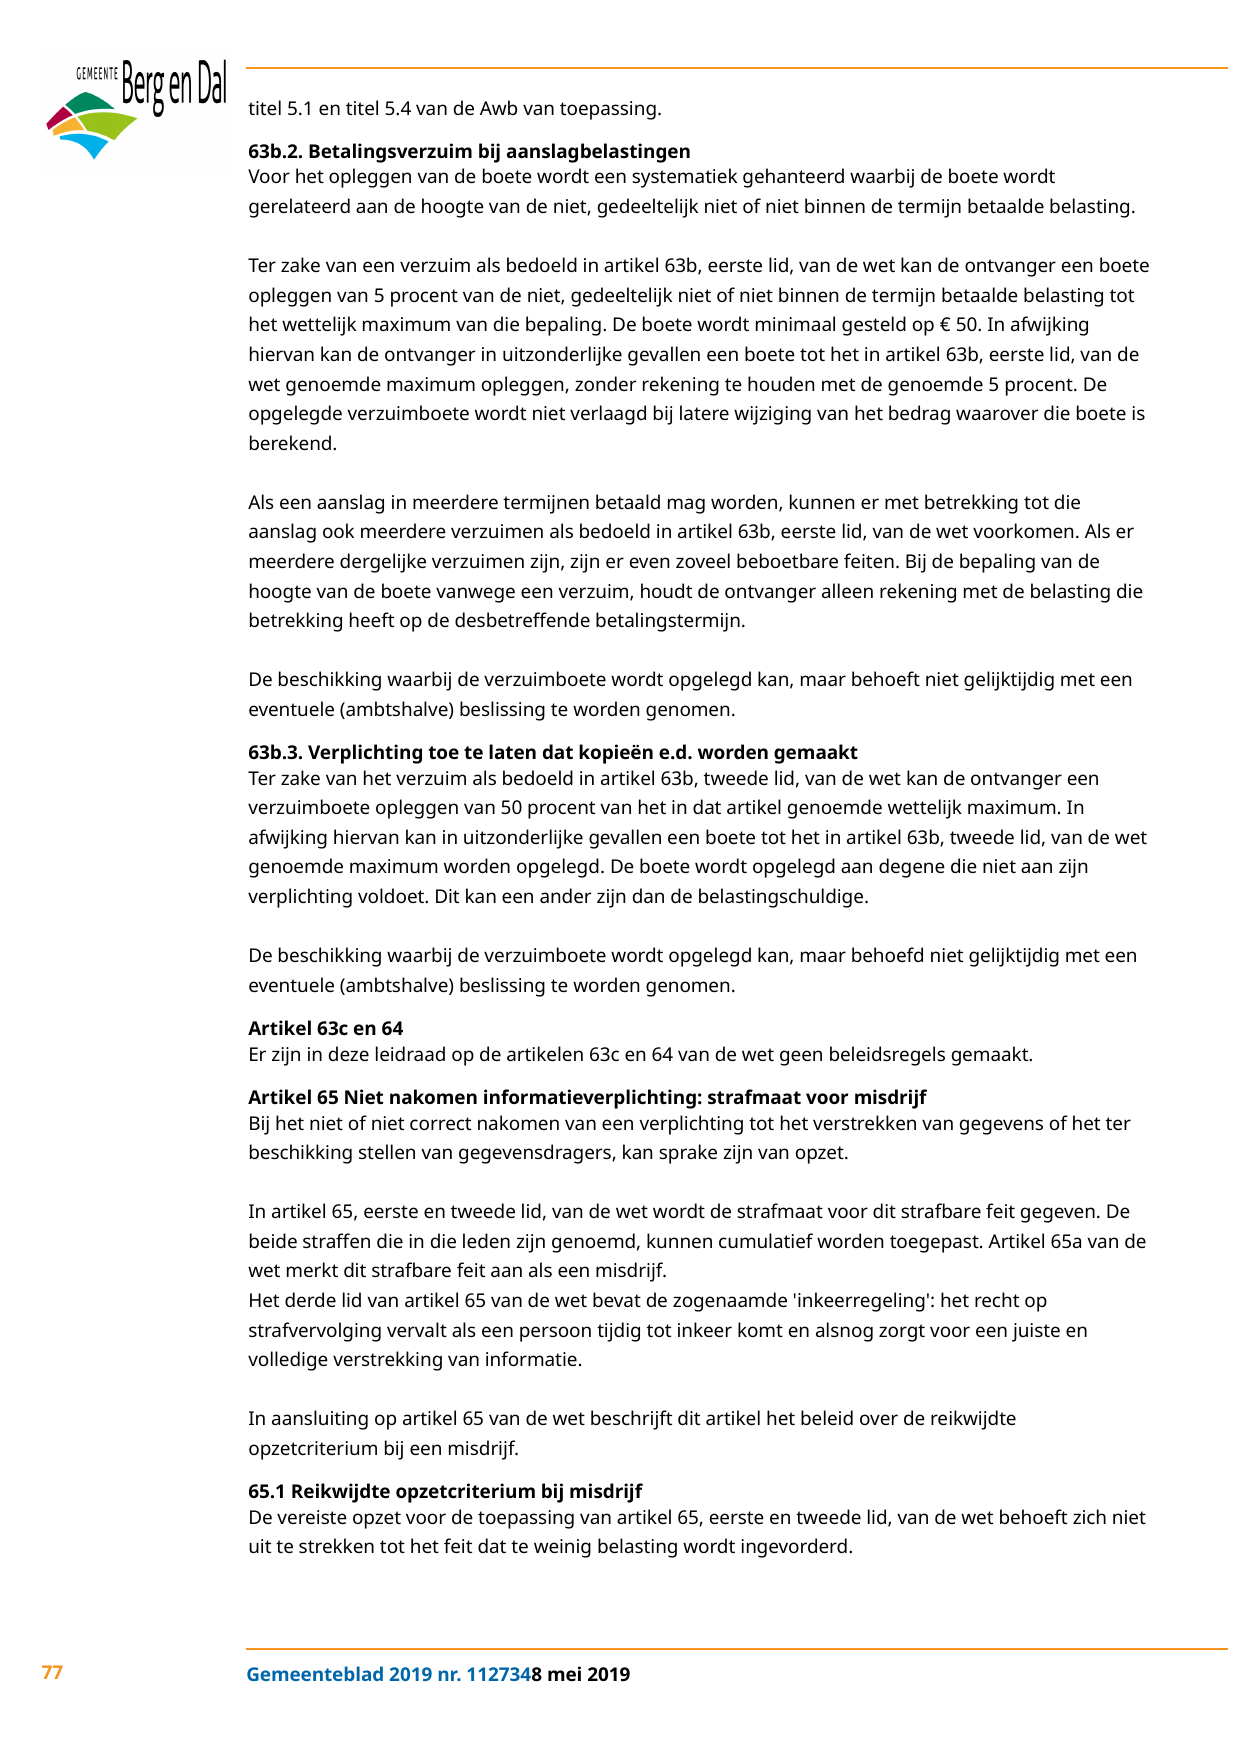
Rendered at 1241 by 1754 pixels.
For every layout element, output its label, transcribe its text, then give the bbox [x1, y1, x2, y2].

text Artikel 65 Niet nakomen informatieverplichting: strafmaat voor misdrijf [248, 1084, 1152, 1110]
text Ter zake van een verzuim als bedoeld in artikel 63b, eerste lid, van de wet kan de ontvanger een boete opleggen van 5 procent van de niet, gedeeltelijk niet of niet binnen de termijn betaalde belasting tot het wettelijk maximum van die bepaling. De boete wordt minimaal gesteld op € 50. In afwijking hiervan kan de ontvanger in uitzonderlijke gevallen een boete tot het in artikel 63b, eerste lid, van de wet genoemde maximum opleggen, zonder rekening te houden met de genoemde 5 procent. De opgelegde verzuimboete wordt niet verlaagd bij latere wijziging van het bedrag waarover die boete is berekend. [248, 252, 1152, 456]
text In aansluiting op artikel 65 van de wet beschrijft dit artikel het beleid over de reikwijdte opzetcriterium bij een misdrijf. [248, 1406, 1152, 1461]
text Bij het niet of niet correct nakomen van een verplichting tot het verstrekken van gegevens of het ter beschikking stellen van gegevensdragers, kan sprake zijn van opzet. [248, 1110, 1152, 1165]
text Artikel 63c en 64 [248, 1015, 1152, 1041]
text Het derde lid van artikel 65 van de wet bevat de zogenaamde 'inkeerregeling': het recht op strafvervolging vervalt als een persoon tijdig tot inkeer komt en alsnog zorgt voor een juiste en volledige verstrekking van informatie. [248, 1287, 1152, 1372]
text De beschikking waarbij de verzuimboete wordt opgelegd kan, maar behoeft niet gelijktijdig met een eventuele (ambtshalve) beslissing te worden genomen. [248, 667, 1152, 722]
picture [41, 47, 231, 172]
text Voor het opleggen van de boete wordt een systematiek gehanteerd waarbij de boete wordt gerelateerd aan de hoogte van de niet, gedeeltelijk niet of niet binnen de termijn betaalde belasting. [248, 164, 1152, 219]
text De vereiste opzet voor de toepassing van artikel 65, eerste en tweede lid, van de wet behoeft zich niet uit te strekken tot het feit dat te weinig belasting wordt ingevorderd. [248, 1504, 1152, 1559]
text 63b.3. Verplichting toe te laten dat kopieën e.d. worden gemaakt [248, 739, 1152, 765]
text De beschikking waarbij de verzuimboete wordt opgelegd kan, maar behoefd niet gelijktijdig met een eventuele (ambtshalve) beslissing te worden genomen. [248, 942, 1152, 998]
text titel 5.1 en titel 5.4 van de Awb van toepassing. [248, 95, 1152, 121]
text In artikel 65, eerste en tweede lid, van de wet wordt de strafmaat voor dit strafbare feit gegeven. De beide straffen die in die leden zijn genoemd, kunnen cumulatief worden toegepast. Artikel 65a van de wet merkt dit strafbare feit aan als een misdrijf. [248, 1198, 1152, 1283]
text 63b.2. Betalingsverzuim bij aanslagbelastingen [248, 138, 1152, 164]
text Er zijn in deze leidraad op de artikelen 63c en 64 van de wet geen beleidsregels gemaakt. [248, 1041, 1152, 1067]
text Ter zake van het verzuim als bedoeld in artikel 63b, tweede lid, van de wet kan de ontvanger een verzuimboete opleggen van 50 procent van het in dat artikel genoemde wettelijk maximum. In afwijking hiervan kan in uitzonderlijke gevallen een boete tot het in artikel 63b, tweede lid, van de wet genoemde maximum worden opgelegd. De boete wordt opgelegd aan degene die niet aan zijn verplichting voldoet. Dit kan een ander zijn dan de belastingschuldige. [248, 765, 1152, 909]
text Als een aanslag in meerdere termijnen betaald mag worden, kunnen er met betrekking tot die aanslag ook meerdere verzuimen als bedoeld in artikel 63b, eerste lid, van de wet voorkomen. Als er meerdere dergelijke verzuimen zijn, zijn er even zoveel beboetbare feiten. Bij de bepaling van de hoogte van de boete vanwege een verzuim, houdt de ontvanger alleen rekening met de belasting die betrekking heeft op de desbetreffende betalingstermijn. [248, 489, 1152, 633]
text 65.1 Reikwijdte opzetcriterium bij misdrijf [248, 1478, 1152, 1504]
